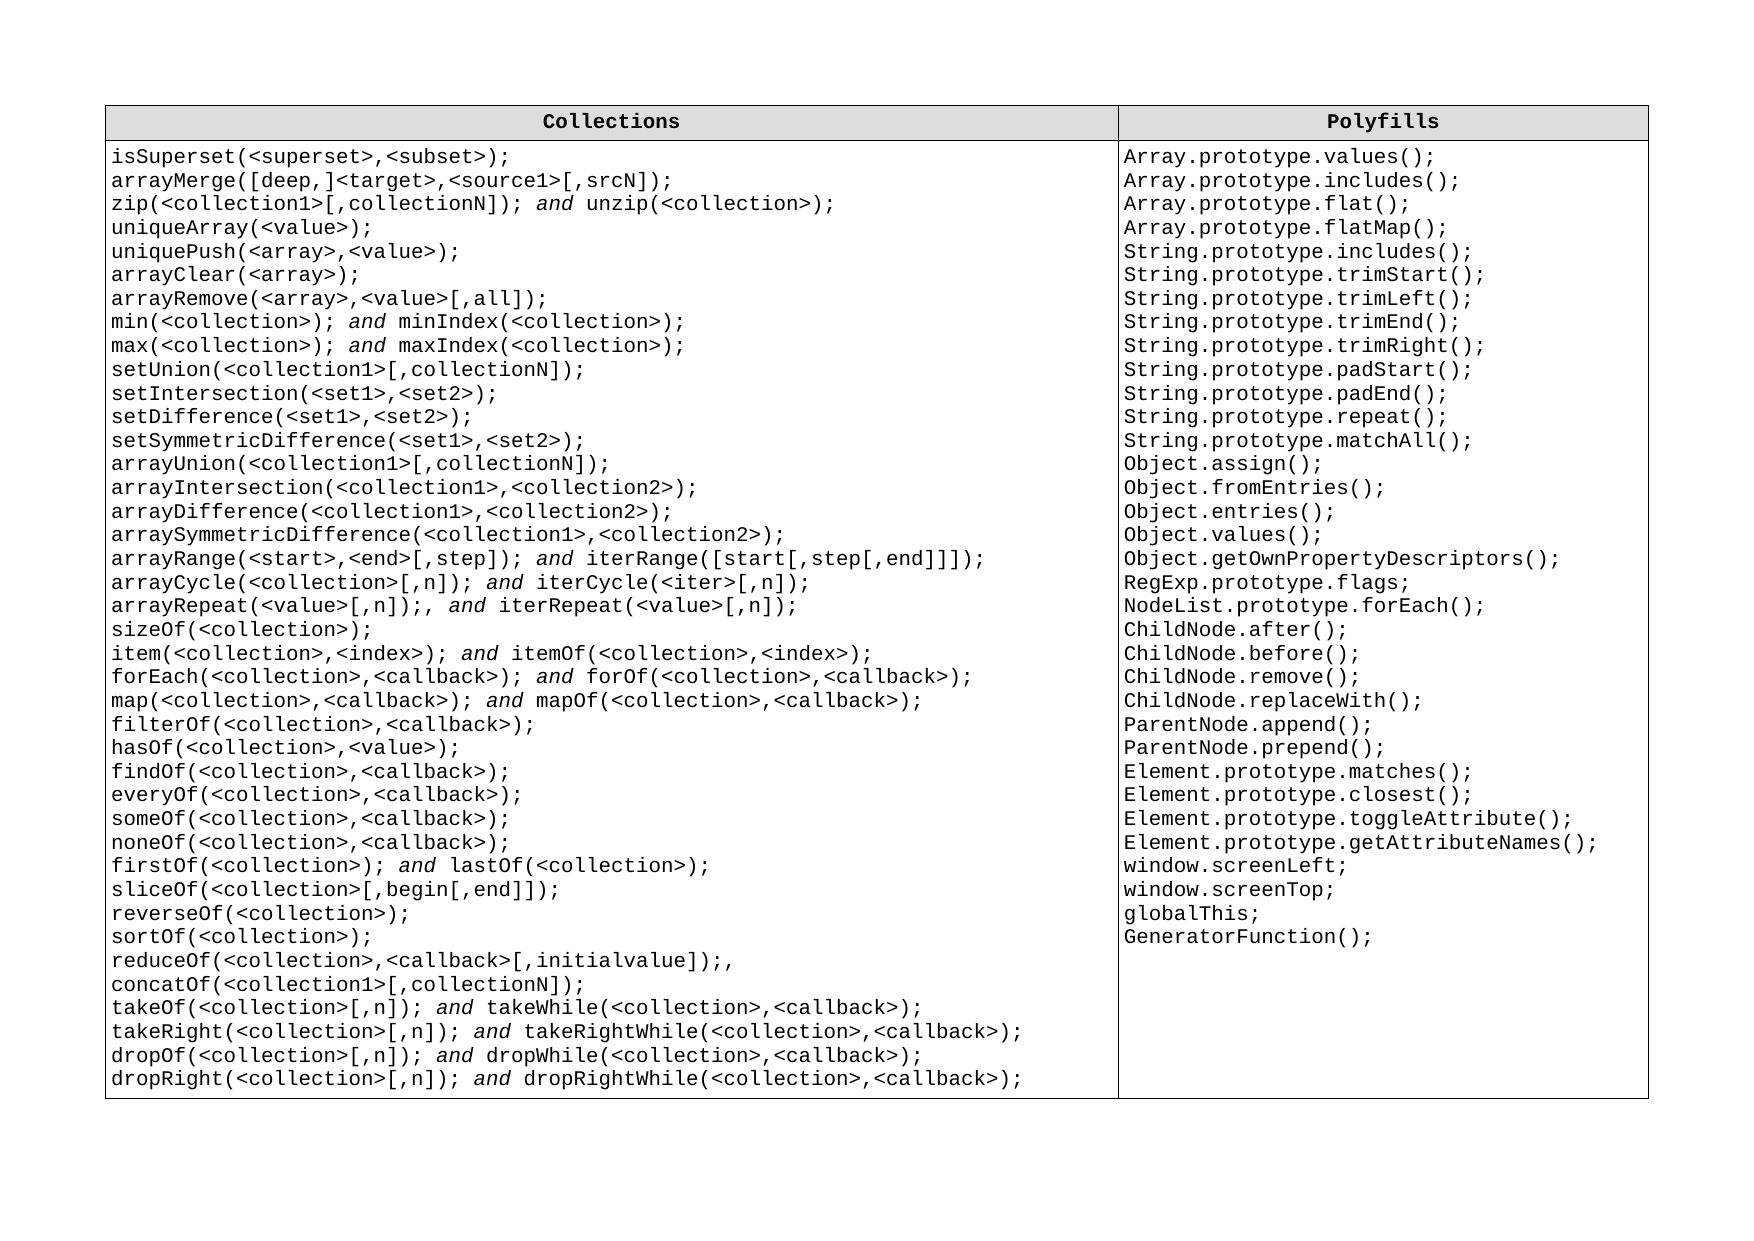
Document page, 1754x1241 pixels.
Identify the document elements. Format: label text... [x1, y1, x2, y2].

table_header Collections [106, 106, 1118, 140]
table_header Polyfills [1119, 106, 1648, 140]
table_cell isSuperset(<superset>,<subset>); arrayMerge([deep,]<target>,<source1>[,srcN]); zip(<collection1>[,collectionN]); and unzip(<collection>); uniqueArray(<value>); uniquePush(<array>,<value>); arrayClear(<array>); arrayRemove(<array>,<value>[,all]); min(<collection>); and minIndex(<collection>); max(<collection>); and maxIndex(<collection>); setUnion(<collection1>[,collectionN]); setIntersection(<set1>,<set2>); setDifference(<set1>,<set2>); setSymmetricDifference(<set1>,<set2>); arrayUnion(<collection1>[,collectionN]); arrayIntersection(<collection1>,<collection2>); arrayDifference(<collection1>,<collection2>); arraySymmetricDifference(<collection1>,<collection2>); arrayRange(<start>,<end>[,step]); and iterRange([start[,step[,end]]]); arrayCycle(<collection>[,n]); and iterCycle(<iter>[,n]); arrayRepeat(<value>[,n]);, and iterRepeat(<value>[,n]); sizeOf(<collection>); item(<collection>,<index>); and itemOf(<collection>,<index>); forEach(<collection>,<callback>); and forOf(<collection>,<callback>); map(<collection>,<callback>); and mapOf(<collection>,<callback>); filterOf(<collection>,<callback>); hasOf(<collection>,<value>); findOf(<collection>,<callback>); everyOf(<collection>,<callback>); someOf(<collection>,<callback>); noneOf(<collection>,<callback>); firstOf(<collection>); and lastOf(<collection>); sliceOf(<collection>[,begin[,end]]); reverseOf(<collection>); sortOf(<collection>); reduceOf(<collection>,<callback>[,initialvalue]);, concatOf(<collection1>[,collectionN]); takeOf(<collection>[,n]); and takeWhile(<collection>,<callback>); takeRight(<collection>[,n]); and takeRightWhile(<collection>,<callback>); dropOf(<collection>[,n]); and dropWhile(<collection>,<callback>); dropRight(<collection>[,n]); and dropRightWhile(<collection>,<callback>); [106, 141, 1118, 1098]
table_cell Array.prototype.values(); Array.prototype.includes(); Array.prototype.flat(); Array.prototype.flatMap(); String.prototype.includes(); String.prototype.trimStart(); String.prototype.trimLeft(); String.prototype.trimEnd(); String.prototype.trimRight(); String.prototype.padStart(); String.prototype.padEnd(); String.prototype.repeat(); String.prototype.matchAll(); Object.assign(); Object.fromEntries(); Object.entries(); Object.values(); Object.getOwnPropertyDescriptors(); RegExp.prototype.flags; NodeList.prototype.forEach(); ChildNode.after(); ChildNode.before(); ChildNode.remove(); ChildNode.replaceWith(); ParentNode.append(); ParentNode.prepend(); Element.prototype.matches(); Element.prototype.closest(); Element.prototype.toggleAttribute(); Element.prototype.getAttributeNames(); window.screenLeft; window.screenTop; globalThis; GeneratorFunction(); [1119, 141, 1648, 1098]
